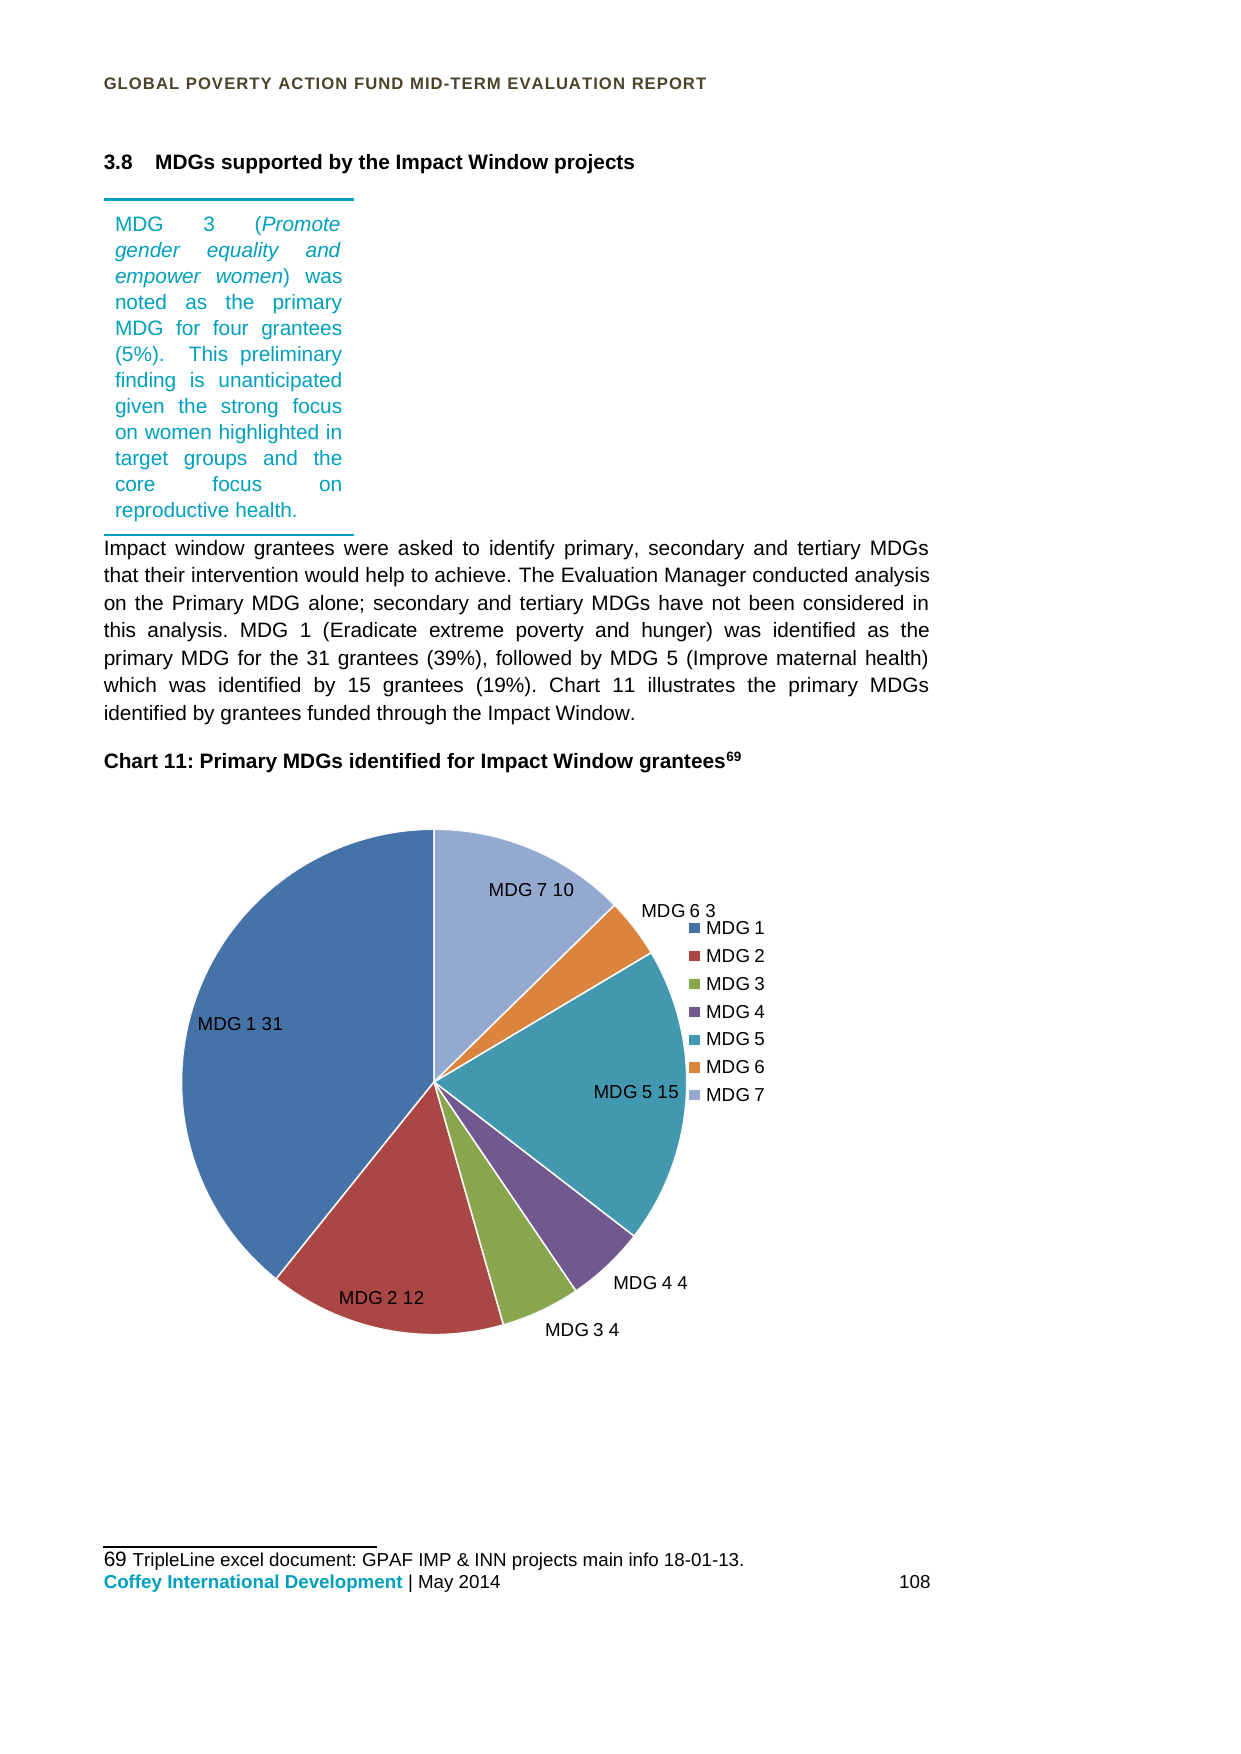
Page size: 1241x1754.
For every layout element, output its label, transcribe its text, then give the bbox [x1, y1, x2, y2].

text Impact window grantees were asked to identify primary, secondary and tertiary MDGs that their intervention would help to achieve. The Evaluation Manager conducted analysis on the Primary MDG alone; secondary and tertiary MDGs have not been considered in this analysis. MDG 1 (Eradicate extreme poverty and hunger) was identified as the primary MDG for the 31 grantees (39%), followed by MDG 5 (Improve maternal health) which was identified by 15 grantees (19%). Chart 11 illustrates the primary MDGs identified by grantees funded through the Impact Window. [103, 536, 930, 725]
text TripleLine excel document: GPAF IMP & INN projects main info 18-01-13. [103, 1547, 930, 1571]
table_header MDG 3 (Promote gender equality and empower women) was noted as the primary MDG for four grantees (5%). This preliminary finding is unanticipated given the strong focus on women highlighted in target groups and the core focus on reproductive health. [104, 201, 353, 534]
text Chart 11: Primary MDGs identified for Impact Window grantees [103, 749, 930, 773]
list MDGs supported by the Impact Window projects [103, 150, 930, 174]
